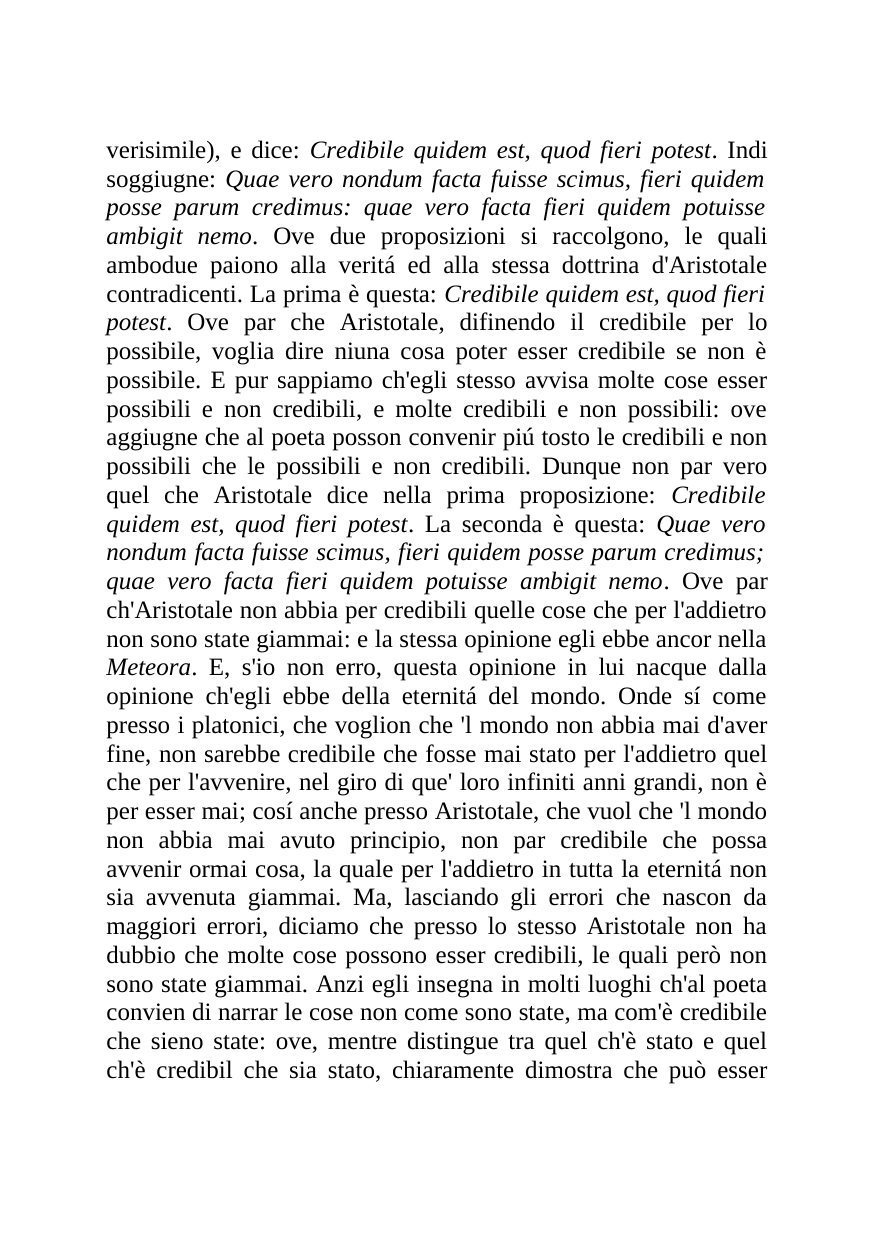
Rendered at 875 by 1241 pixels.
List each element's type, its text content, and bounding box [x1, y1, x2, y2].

text verisimile), e dice: Credibile quidem est, quod fieri potest. Indi soggiugne: Quae vero nondum facta fuisse scimus, fieri quidem posse parum credimus: quae vero facta fieri quidem potuisse ambigit nemo. Ove due proposizioni si raccolgono, le quali ambodue paiono alla veritá ed alla stessa dottrina d'Aristotale contradicenti. La prima è questa: Credibile quidem est, quod fieri potest. Ove par che Aristotale, difinendo il credibile per lo possibile, voglia dire niuna cosa poter esser credibile se non è possibile. E pur sappiamo ch'egli stesso avvisa molte cose esser possibili e non credibili, e molte credibili e non possibili: ove aggiugne che al poeta posson convenir piú tosto le credibili e non possibili che le possibili e non credibili. Dunque non par vero quel che Aristotale dice nella prima proposizione: Credibile quidem est, quod fieri potest. La seconda è questa: Quae vero nondum facta fuisse scimus, fieri quidem posse parum credimus; quae vero facta fieri quidem potuisse ambigit nemo. Ove par ch'Aristotale non abbia per credibili quelle cose che per l'addietro non sono state giammai: e la stessa opinione egli ebbe ancor nella Meteora. E, s'io non erro, questa opinione in lui nacque dalla opinione ch'egli ebbe della eternitá del mondo. Onde sí come presso i platonici, che voglion che 'l mondo non abbia mai d'aver fine, non sarebbe credibile che fosse mai stato per l'addietro quel che per l'avvenire, nel giro di que' loro infiniti anni grandi, non è per esser mai; cosí anche presso Aristotale, che vuol che 'l mondo non abbia mai avuto principio, non par credibile che possa avvenir ormai cosa, la quale per l'addietro in tutta la eternitá non sia avvenuta giammai. Ma, lasciando gli errori che nascon da maggiori errori, diciamo che presso lo stesso Aristotale non ha dubbio che molte cose possono esser credibili, le quali però non sono state giammai. Anzi egli insegna in molti luoghi ch'al poeta convien di narrar le cose non come sono state, ma com'è credibile che sieno state: ove, mentre distingue tra quel ch'è stato e quel ch'è credibil che sia stato, chiaramente dimostra che può esser [106, 135, 768, 1084]
